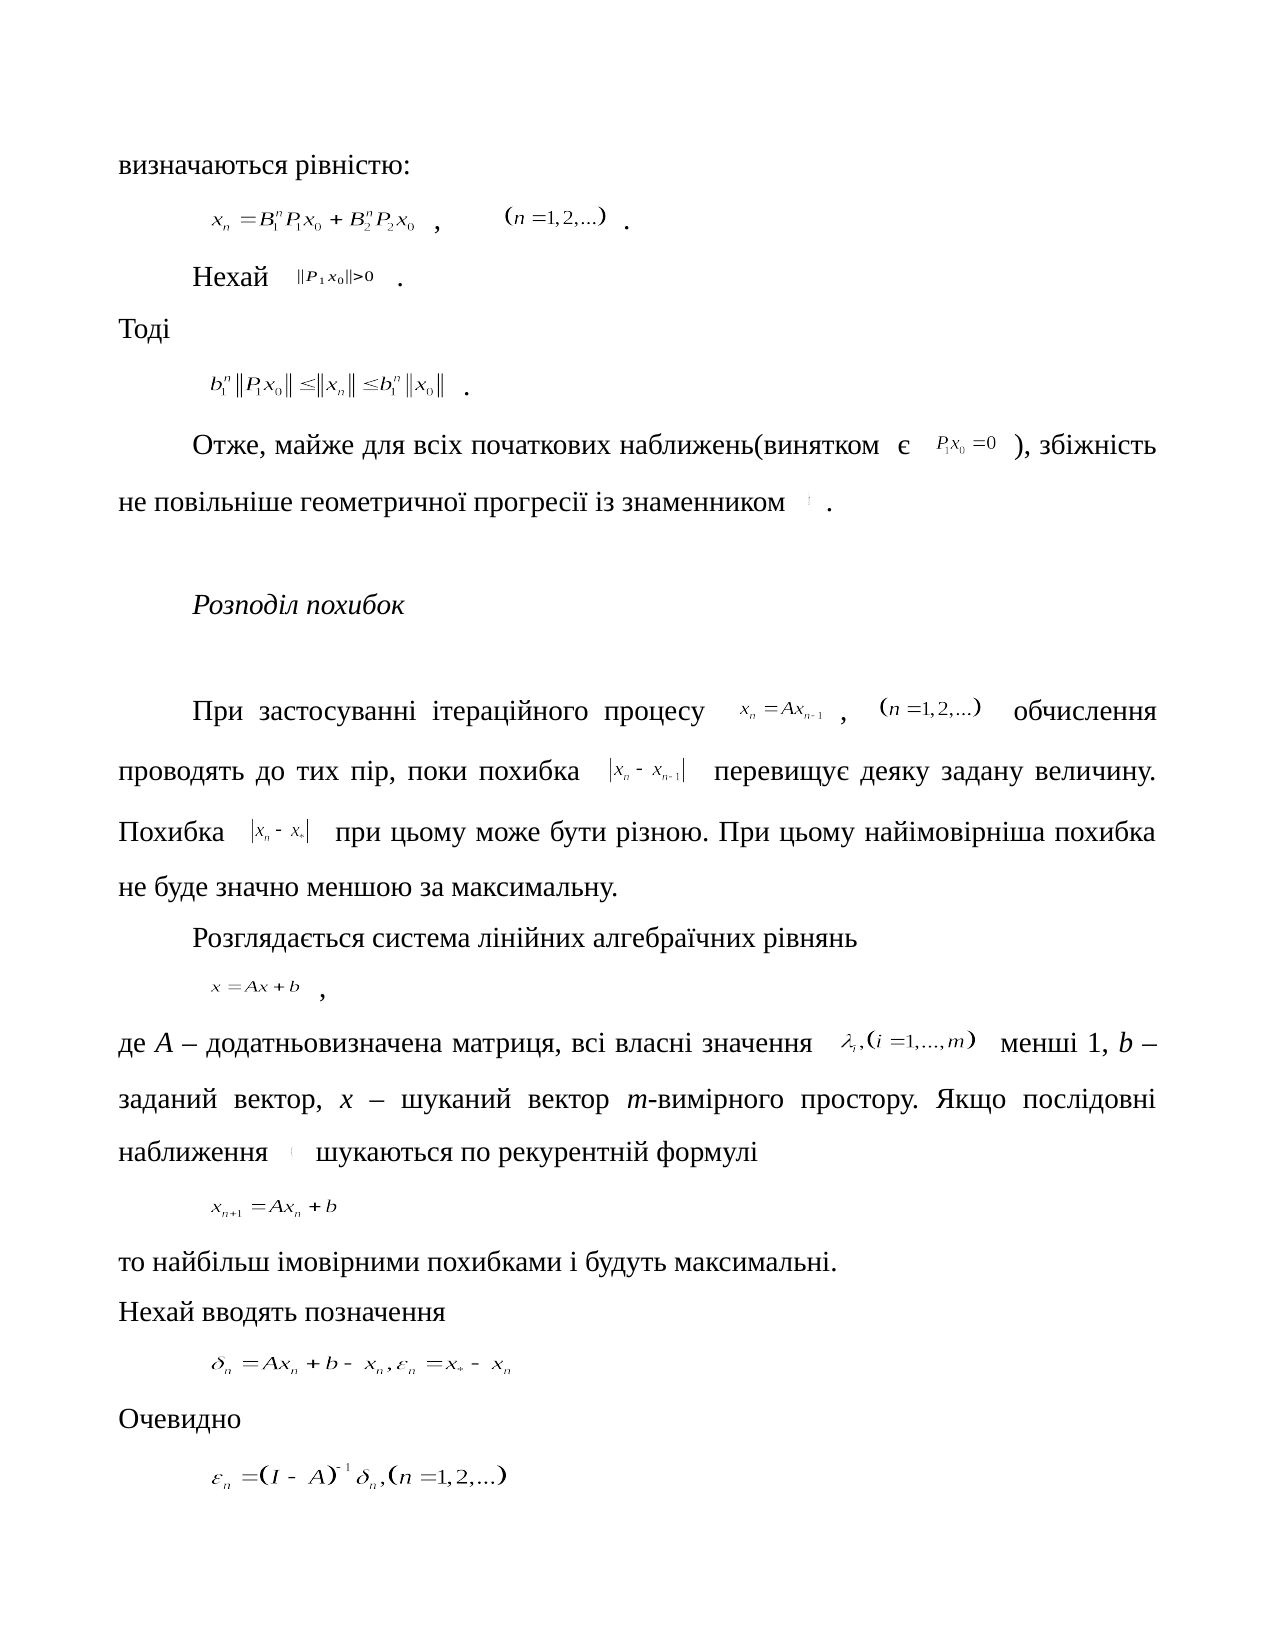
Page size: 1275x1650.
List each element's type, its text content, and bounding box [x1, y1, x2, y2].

text . [118, 362, 1157, 407]
text Нехай вводять позначення [118, 1294, 1157, 1328]
text Отже, майже для всіх початкових наближень(винятком є ), збіжність не повільніше геометричної прогресії із знаменником . [118, 424, 1157, 520]
text то найбільш імовірними похибками і будуть максимальні. [118, 1244, 1157, 1277]
text Розглядається система лінійних алгебраїчних рівнянь [118, 920, 1157, 953]
text де А – додатньовизначена матриця, всі власні значення менші 1, b – заданий вектор, x – шуканий вектор m-вимірного простору. Якщо послідовні наближення шукаються по рекурентній формулі [118, 1020, 1157, 1171]
text визначаються рівністю: [118, 147, 1157, 180]
text Тоді [118, 311, 1157, 345]
text , [118, 970, 1157, 1004]
text Розподіл похибок [118, 587, 1157, 621]
text Очевидно [118, 1401, 1157, 1434]
text Нехай . [118, 258, 1157, 294]
text , . [118, 197, 1157, 241]
text При застосуванні ітераційного процесу , обчислення проводять до тих пір, поки похибка перевищує деяку задану величину. Похибка при цьому може бути різною. При цьому найімовірніша похибка не буде значно меншою за максимальну. [118, 688, 1157, 903]
